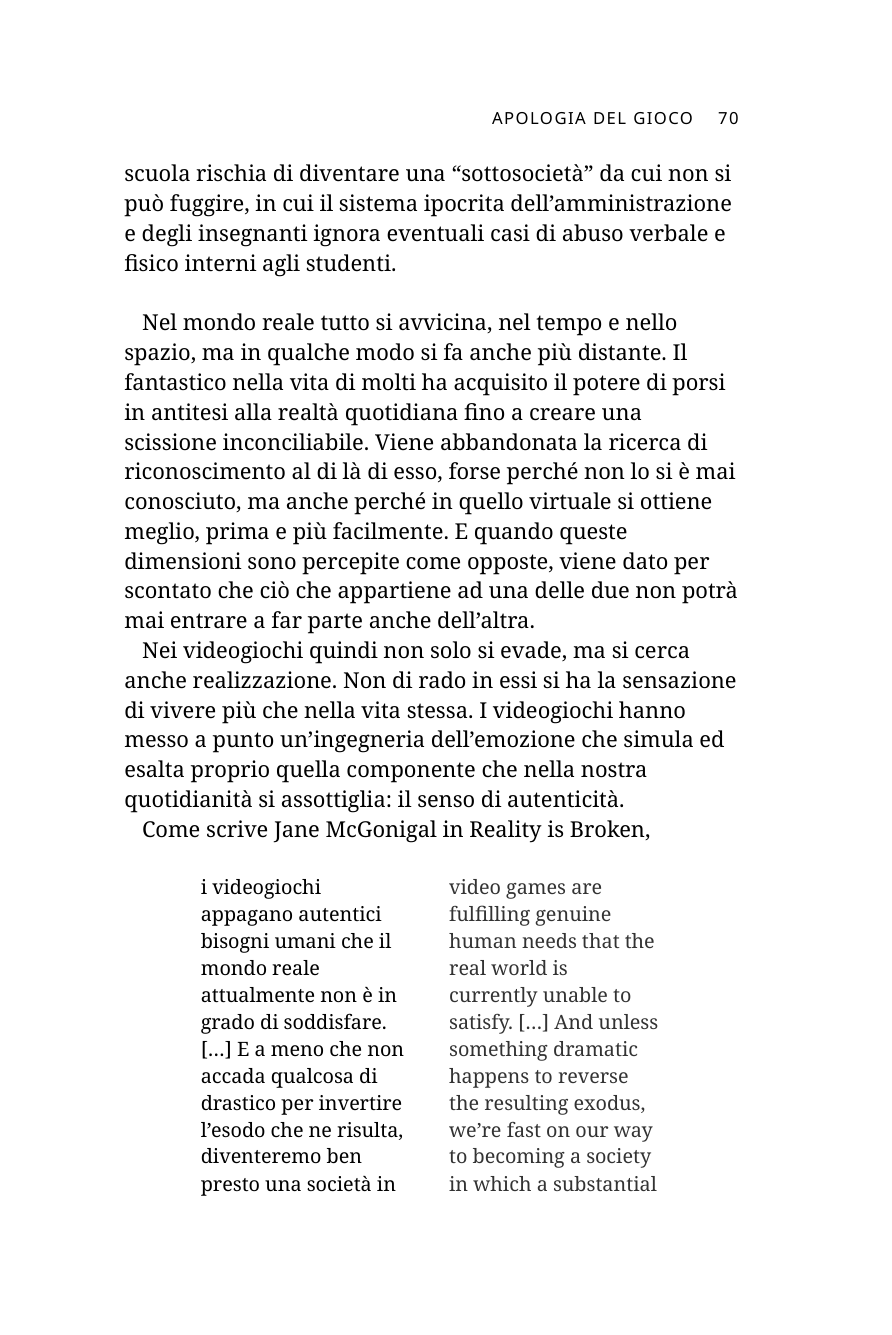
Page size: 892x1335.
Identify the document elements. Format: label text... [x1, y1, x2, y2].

text scuola rischia di diventare una “sottosocietà” da cui non si può fuggire, in cui il sistema ipocrita dell’amministrazione e degli insegnanti ignora eventuali casi di abuso verbale e fisico interni agli studenti. [124, 158, 738, 278]
text Nei videogiochi quindi non solo si evade, ma si cerca anche realizzazione. Non di rado in essi si ha la sensazione di vivere più che nella vita stessa. I videogiochi hanno messo a punto un’ingegneria dell’emozione che simula ed esalta proprio quella componente che nella nostra quotidianità si assottiglia: il senso di autenticità. [124, 635, 738, 814]
table_header i videogiochi appagano autentici bisogni umani che il mondo reale attualmente non è in grado di soddisfare. […] E a meno che non accada qualcosa di drastico per invertire l’esodo che ne risulta, diventeremo ben presto una società in [195, 844, 431, 1202]
text Nel mondo reale tutto si avvicina, nel tempo e nello spazio, ma in qualche modo si fa anche più distante. Il fantastico nella vita di molti ha acquisito il potere di porsi in antitesi alla realtà quotidiana fino a creare una scissione inconciliabile. Viene abbandonata la ricerca di riconoscimento al di là di esso, forse perché non lo si è mai conosciuto, ma anche perché in quello virtuale si ottiene meglio, prima e più facilmente. E quando queste dimensioni sono percepite come opposte, viene dato per scontato che ciò che appartiene ad una delle due non potrà mai entrare a far parte anche dell’altra. [124, 307, 738, 635]
table_header video games are fulfilling genuine human needs that the real world is currently unable to satisfy. […] And unless something dramatic happens to reverse the resulting exodus, we’re fast on our way to becoming a society in which a substantial [431, 844, 667, 1202]
text Come scrive Jane McGonigal in Reality is Broken, [124, 814, 738, 844]
